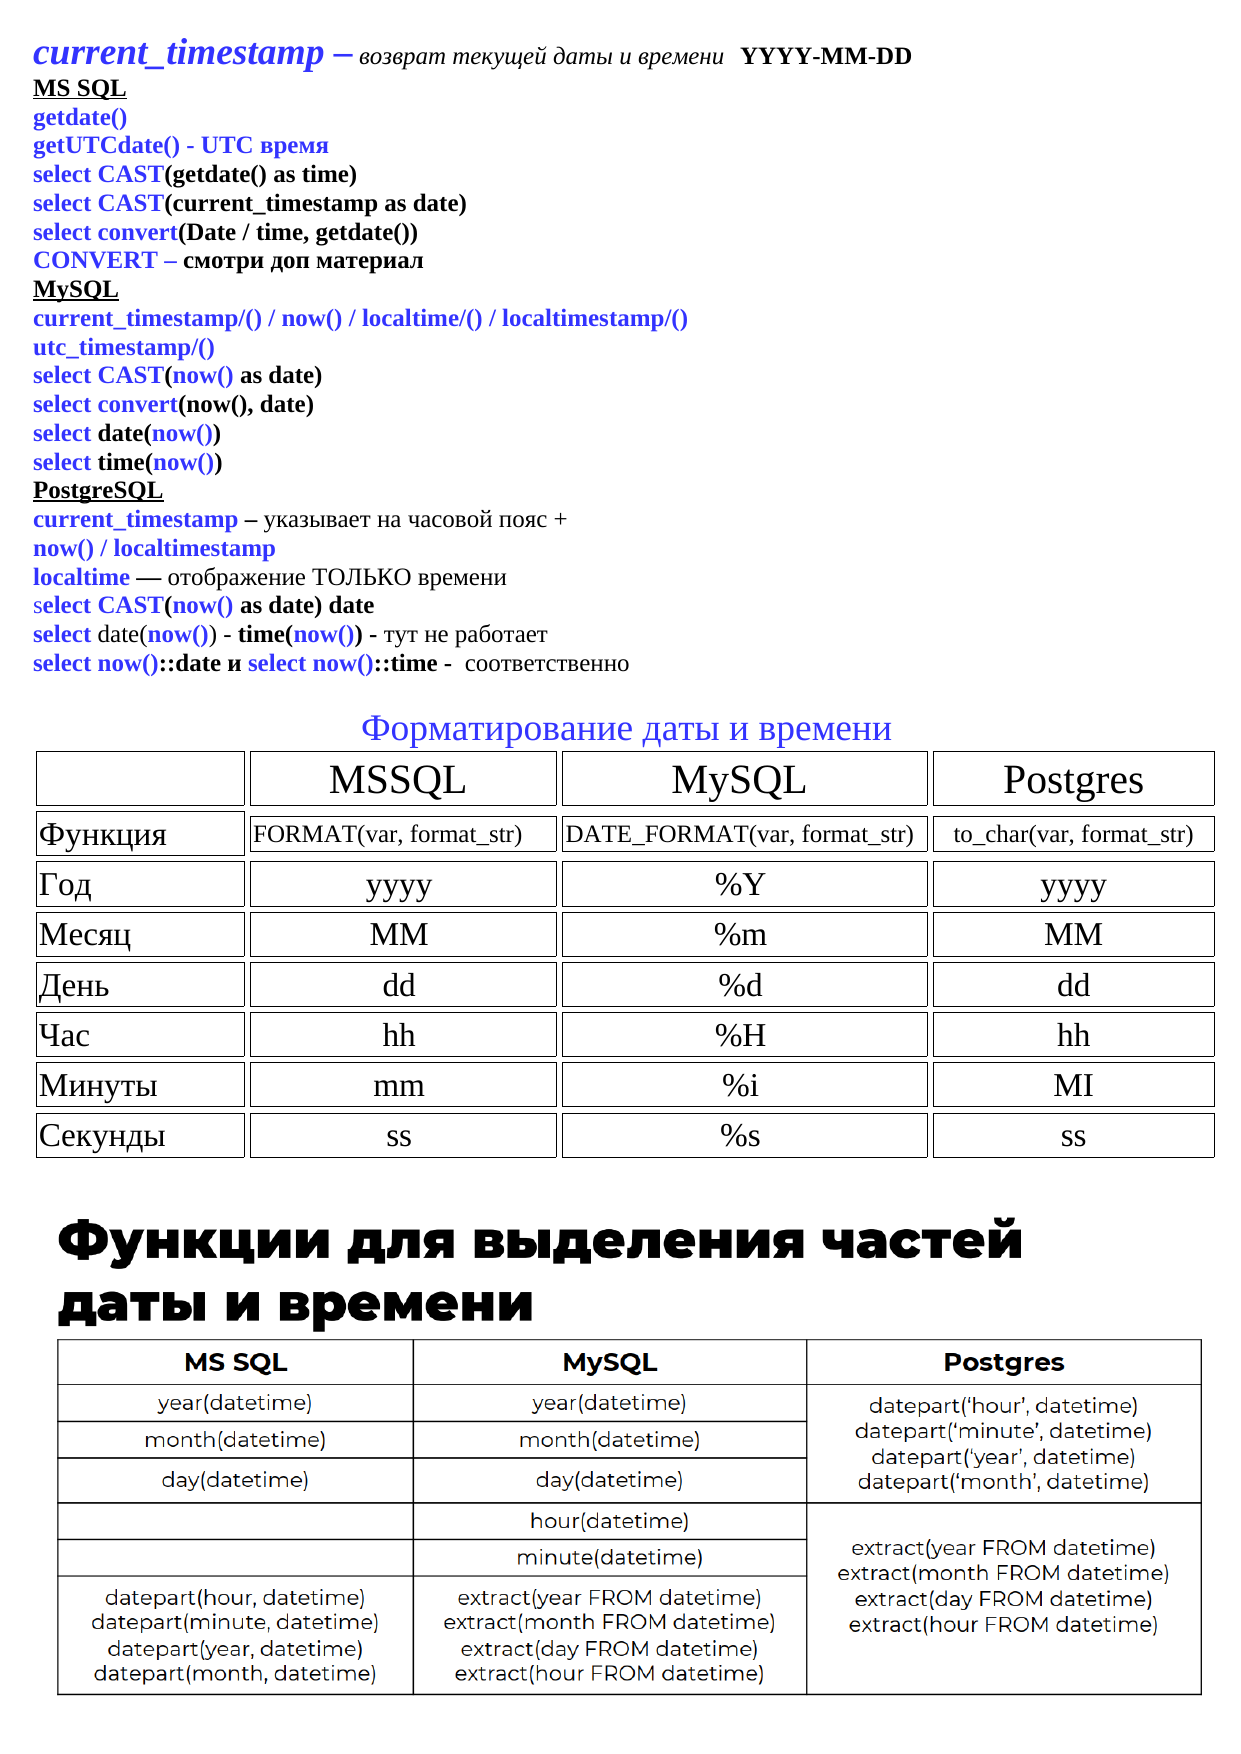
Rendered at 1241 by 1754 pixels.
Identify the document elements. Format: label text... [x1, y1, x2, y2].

table_cell FORMAT(var, format_str) [247, 808, 559, 858]
table_header MSSQL [247, 749, 559, 808]
table_cell %s [559, 1110, 930, 1160]
text MySQL [33, 274, 1220, 303]
text localtime — отображение ТОЛЬКО времени [33, 562, 1220, 590]
text select CAST(current_timestamp as date) [33, 188, 1220, 217]
table_cell Минуты [33, 1059, 247, 1109]
table_cell DATE_FORMAT(var, format_str) [559, 808, 930, 858]
text select convert(Date / time, getdate()) [33, 217, 1220, 245]
table_cell mm [247, 1059, 559, 1109]
table_cell %m [559, 909, 930, 959]
text select convert(now(), date) [33, 389, 1220, 418]
table_cell Функция [33, 808, 247, 858]
text select CAST(now() as date) date [33, 590, 1220, 619]
table_cell to_char(var, format_str) [930, 808, 1217, 858]
table_cell Месяц [33, 909, 247, 959]
table_cell Год [33, 859, 247, 909]
text select CAST(now() as date) [33, 360, 1220, 389]
table_cell MM [930, 909, 1217, 959]
table_header MySQL [559, 749, 930, 808]
text select now()::date и select now()::time - соответственно [33, 648, 1220, 677]
text now() / localtimestamp [33, 533, 1220, 562]
text select time(now()) [33, 447, 1220, 475]
text getdate() [33, 102, 1220, 130]
table_cell MI [930, 1059, 1217, 1109]
table_cell yyyy [930, 859, 1217, 909]
table_cell ss [930, 1110, 1217, 1160]
table_cell %d [559, 959, 930, 1009]
table_cell dd [247, 959, 559, 1009]
table_cell dd [930, 959, 1217, 1009]
table_cell yyyy [247, 859, 559, 909]
text getUTCdate() - UTC время [33, 130, 1220, 159]
text current_timestamp – указывает на часовой пояс + [33, 504, 1220, 533]
table_header [33, 749, 247, 808]
table_cell Секунды [33, 1110, 247, 1160]
table_cell MM [247, 909, 559, 959]
text [33, 1160, 1217, 1188]
table_cell День [33, 959, 247, 1009]
text Форматирование даты и времени [33, 705, 1220, 748]
picture [44, 1212, 1230, 1711]
text utc_timestamp/() [33, 332, 1220, 360]
table_cell hh [247, 1009, 559, 1059]
text PostgreSQL [33, 475, 1220, 504]
table_cell %Y [559, 859, 930, 909]
text MS SQL [33, 73, 1220, 102]
table_cell Час [33, 1009, 247, 1059]
table_cell hh [930, 1009, 1217, 1059]
table_header Postgres [930, 749, 1217, 808]
text CONVERT – смотри доп материал [33, 245, 1220, 274]
table_cell %i [559, 1059, 930, 1109]
table_cell %H [559, 1009, 930, 1059]
table_cell ss [247, 1110, 559, 1160]
text select date(now()) [33, 418, 1220, 447]
text select date(now()) - time(now()) - тут не работает [33, 619, 1220, 648]
text select CAST(getdate() as time) [33, 159, 1220, 188]
text current_timestamp/() / now() / localtime/() / localtimestamp/() [33, 303, 1220, 332]
text current_timestamp – возврат текущей даты и времени YYYY-MM-DD [33, 30, 1220, 73]
